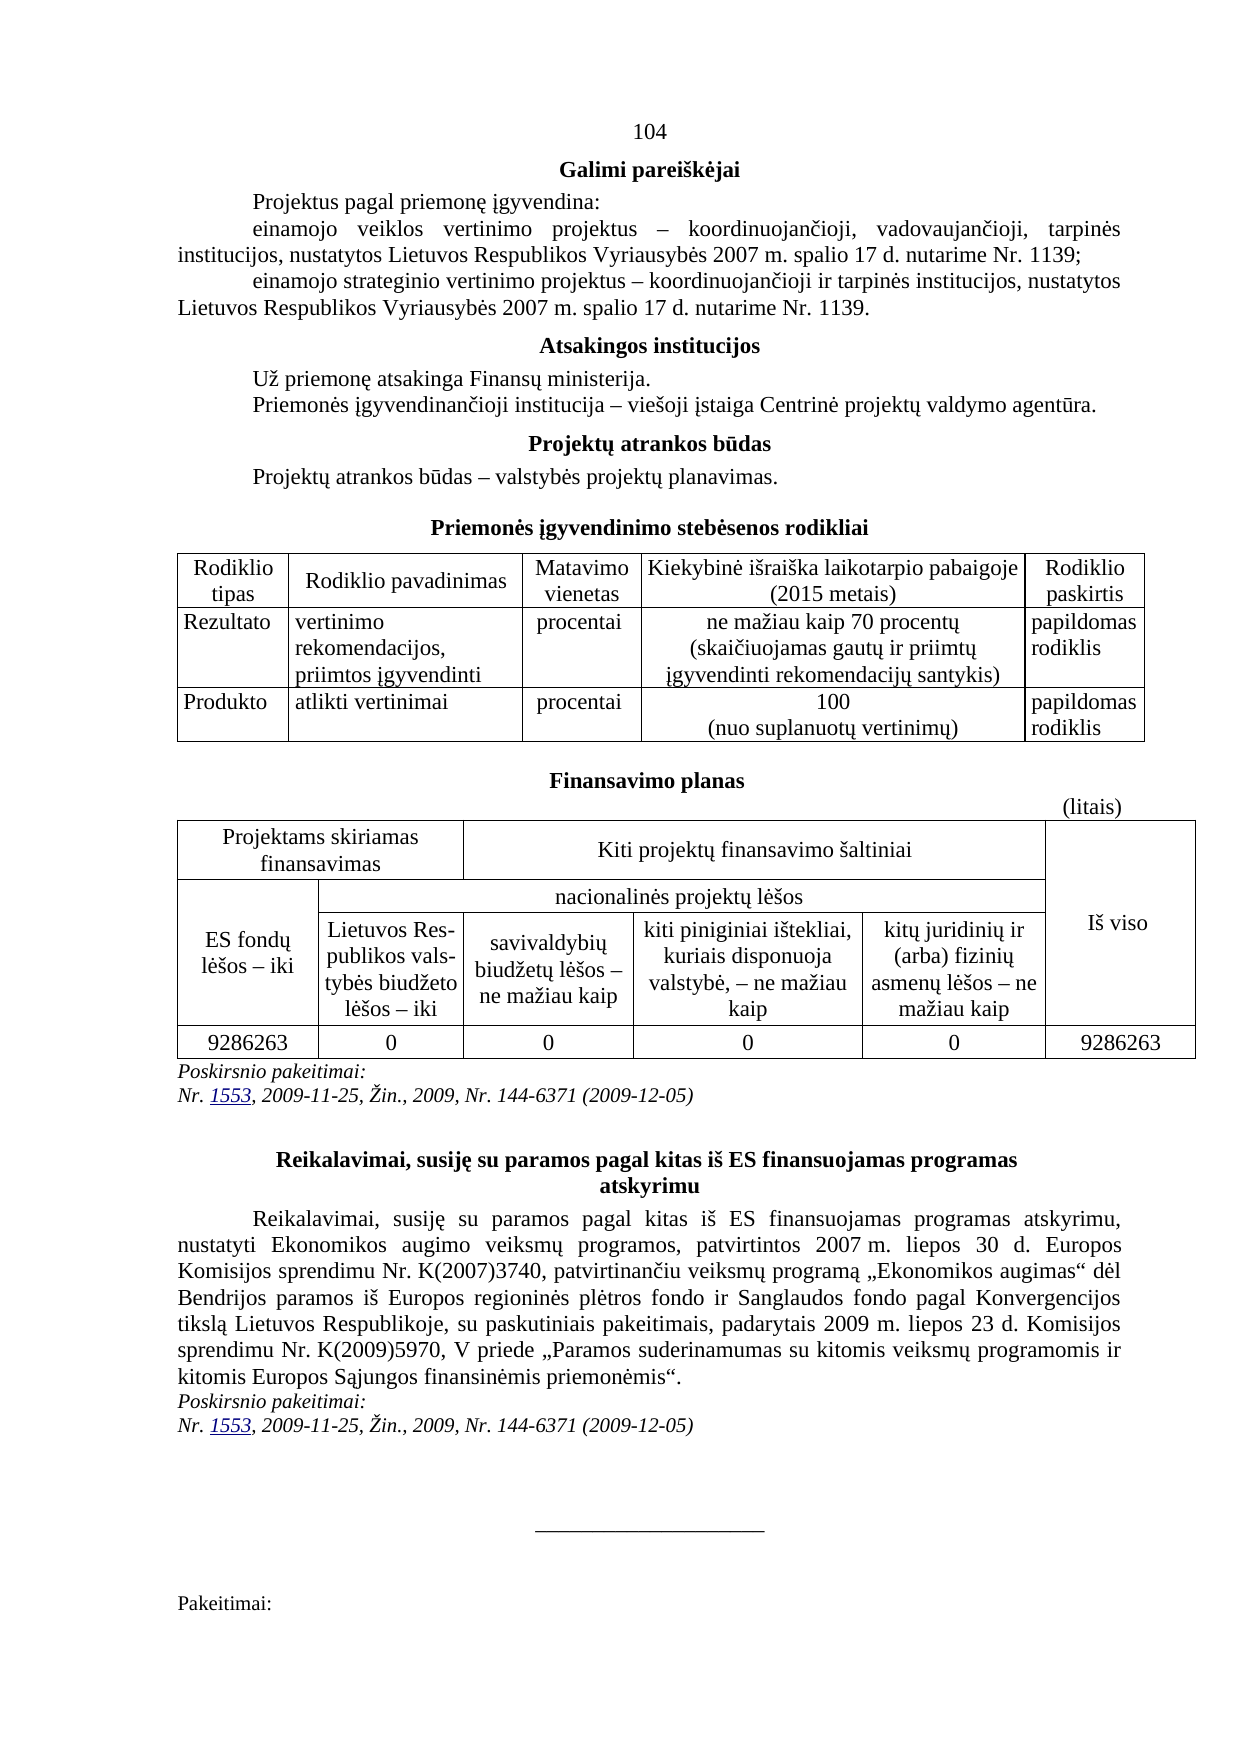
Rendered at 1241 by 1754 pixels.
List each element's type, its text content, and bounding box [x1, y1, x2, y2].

text (litais) [177, 793, 1122, 819]
table_cell ES fondų lėšos – iki [178, 880, 318, 1024]
table_cell 0 [634, 1026, 862, 1058]
table_header Projektams skiriamas finansavimas [178, 821, 463, 879]
table_cell nacionalinės projektų lėšos [319, 880, 1045, 912]
text –––––––––––––––––––– [177, 1516, 1122, 1543]
table_cell Lietuvos Res­publikos vals­tybės biudžeto lėšos – iki [319, 913, 463, 1024]
text Atsakingos institucijos [177, 332, 1122, 359]
table_header Rodiklio paskirtis [1026, 554, 1144, 607]
text Poskirsnio pakeitimai: [177, 1389, 1122, 1413]
text Projektų atrankos būdas – valstybės projektų planavimas. [177, 463, 1122, 489]
table_cell papildomas rodiklis [1026, 688, 1144, 741]
text Poskirsnio pakeitimai: [177, 1059, 1122, 1083]
text Priemonės įgyvendinimo stebėsenos rodikliai [177, 514, 1122, 541]
text Nr. 1553, 2009-11-25, Žin., 2009, Nr. 144-6371 (2009-12-05) [177, 1413, 1122, 1437]
text einamojo veiklos vertinimo projektus – koordinuojančioji, vadovaujančioji, tarpinės institucijos, nustatytos Lietuvos Respublikos Vyriausybės 2007 m. spalio 17 d. nutarime Nr. 1139; [177, 214, 1122, 267]
table_cell vertinimo rekomendacijos, priimtos įgyvendinti [289, 608, 522, 687]
table_cell kiti piniginiai ištekliai, kuriais disponuoja valstybė, – ne mažiau kaip [634, 913, 862, 1024]
table_cell Rezultato [178, 608, 288, 687]
text Finansavimo planas [177, 767, 1122, 793]
table_header Rodiklio tipas [178, 554, 288, 607]
text Galimi pareiškėjai [177, 156, 1122, 182]
table_cell procentai [523, 608, 641, 687]
table_cell papildomas rodiklis [1026, 608, 1144, 687]
text Priemonės įgyvendinančioji institucija – viešoji įstaiga Centrinė projektų valdymo agentūra. [177, 391, 1122, 418]
table_cell 0 [319, 1026, 463, 1058]
table_cell savivaldybių biudžetų lėšos – ne mažiau kaip [464, 913, 633, 1024]
table_header Iš viso [1046, 821, 1195, 1024]
text Už priemonę atsakinga Finansų ministerija. [177, 365, 1122, 391]
table_cell 9286263 [1046, 1026, 1195, 1058]
table_cell 0 [863, 1026, 1045, 1058]
table_header Rodiklio pavadinimas [289, 554, 522, 607]
text Nr. 1553, 2009-11-25, Žin., 2009, Nr. 144-6371 (2009-12-05) [177, 1083, 1122, 1107]
text Projektus pagal priemonę įgyvendina: [177, 188, 1122, 214]
text Projektų atrankos būdas [177, 430, 1122, 457]
table_cell ne mažiau kaip 70 procentų (skaičiuojamas gautų ir priimtų įgyvendinti rekomendacijų santykis) [642, 608, 1024, 687]
table_cell atlikti vertinimai [289, 688, 522, 741]
table_cell Produkto [178, 688, 288, 741]
table_header Kiti projektų finansavimo šaltiniai [464, 821, 1045, 879]
text Reikalavimai, susiję su paramos pagal kitas iš ES finansuojamas programas atskyrimu, nustatyti Ekonomikos augimo veiksmų programos, patvirtintos 2007 m. liepos 30 d. Europos Komisijos sprendimu Nr. K(2007)3740, patvirtinančiu veiksmų programą „Ekonomikos augimas“ dėl Bendrijos paramos iš Europos regioninės plėtros fondo ir Sanglaudos fondo pagal Konvergencijos tikslą Lietuvos Respublikoje, su paskutiniais pakeitimais, padarytais 2009 m. liepos 23 d. Komisijos sprendimu Nr. K(2009)5970, V priede „Paramos suderinamumas su kitomis veiksmų programomis ir kitomis Europos Sąjungos finansinėmis priemonėmis“. [177, 1205, 1122, 1389]
table_cell 9286263 [178, 1026, 318, 1058]
text Pakeitimai: [177, 1591, 1122, 1615]
text Reikalavimai, susiję su paramos pagal kitas iš ES finansuojamas programas atskyrimu [177, 1119, 1122, 1198]
table_cell 100 (nuo suplanuotų vertinimų) [642, 688, 1024, 741]
table_cell kitų juridinių ir (arba) fizinių asmenų lėšos – ne mažiau kaip [863, 913, 1045, 1024]
table_header Matavimo vienetas [523, 554, 641, 607]
table_cell 0 [464, 1026, 633, 1058]
table_cell procentai [523, 688, 641, 741]
table_header Kiekybinė išraiška laikotarpio pabaigoje (2015 metais) [642, 554, 1024, 607]
text einamojo strateginio vertinimo projektus – koordinuojančioji ir tarpinės institucijos, nustatytos Lietuvos Respublikos Vyriausybės 2007 m. spalio 17 d. nutarime Nr. 1139. [177, 267, 1122, 320]
